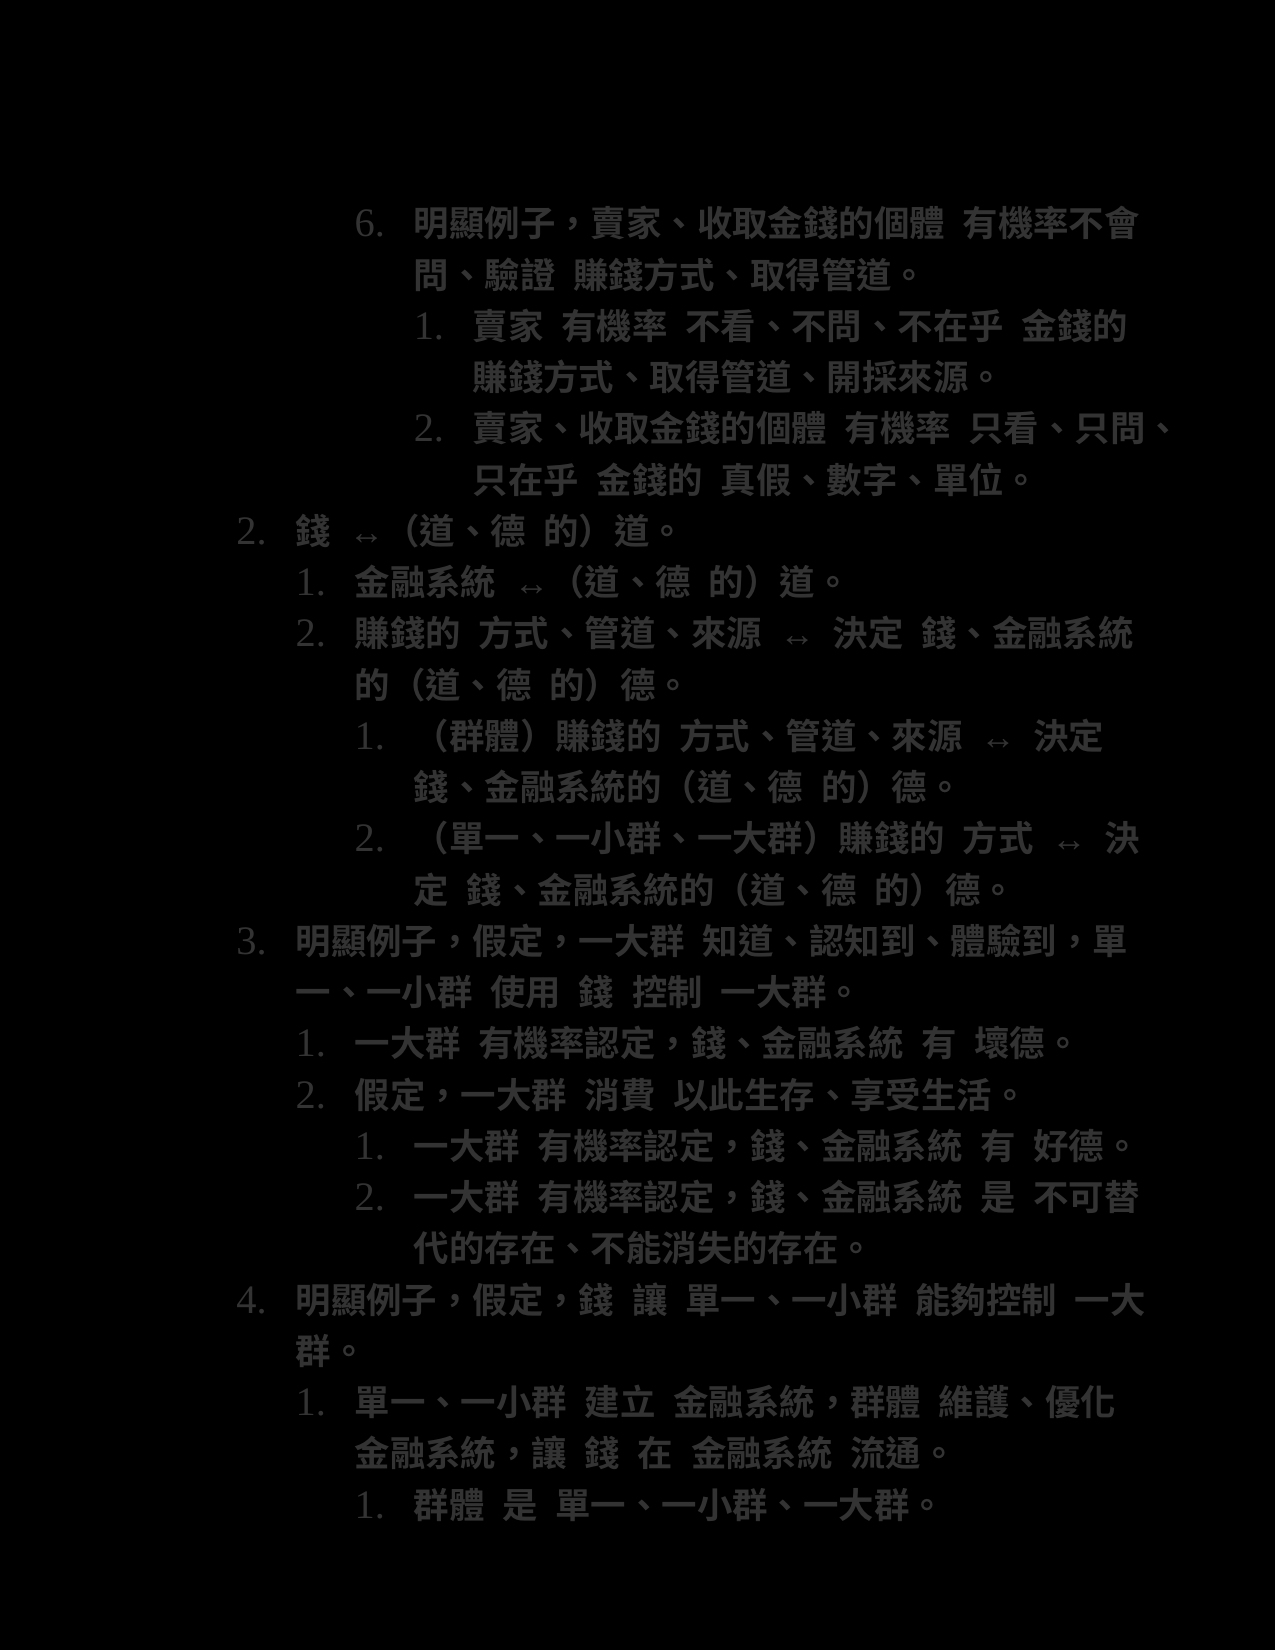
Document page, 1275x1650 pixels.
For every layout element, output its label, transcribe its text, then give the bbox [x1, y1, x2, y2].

list 一大群 有機率認定，錢、金融系統 有 壞德。 [295, 1016, 1157, 1067]
list 明顯例子，假定，一大群 知道、認知到、體驗到，單一、一小群 使用 錢 控制 一大群。 [236, 913, 1157, 1016]
list 賣家 有機率 不看、不問、不在乎 金錢的 賺錢方式、取得管道、開採來源。 [413, 298, 1157, 401]
list 單一、一小群 建立 金融系統，群體 維護、優化 金融系統，讓 錢 在 金融系統 流通。 [295, 1374, 1157, 1477]
list 群體 是 單一、一小群、一大群。 [354, 1477, 1157, 1528]
list 明顯例子，假定，錢 讓 單一、一小群 能夠控制 一大群。 [236, 1272, 1157, 1374]
list 賣家、收取金錢的個體 有機率 只看、只問、只在乎 金錢的 真假、數字、單位。 [413, 401, 1157, 503]
list 明顯例子，賣家、收取金錢的個體 有機率不會 問、驗證 賺錢方式、取得管道。 [354, 196, 1157, 298]
list 賺錢的 方式、管道、來源 ↔ 決定 錢、金融系統的（道、德 的）德。 [295, 606, 1157, 708]
list 錢 ↔（道、德 的）道。 [236, 503, 1157, 554]
list 一大群 有機率認定，錢、金融系統 是 不可替代的存在、不能消失的存在。 [354, 1169, 1157, 1272]
list （群體）賺錢的 方式、管道、來源 ↔ 決定 錢、金融系統的（道、德 的）德。 [354, 708, 1157, 811]
list （單一、一小群、一大群）賺錢的 方式 ↔ 決定 錢、金融系統的（道、德 的）德。 [354, 811, 1157, 913]
list 假定，一大群 消費 以此生存、享受生活。 [295, 1067, 1157, 1118]
list 一大群 有機率認定，錢、金融系統 有 好德。 [354, 1118, 1157, 1169]
list 金融系統 ↔（道、德 的）道。 [295, 554, 1157, 606]
